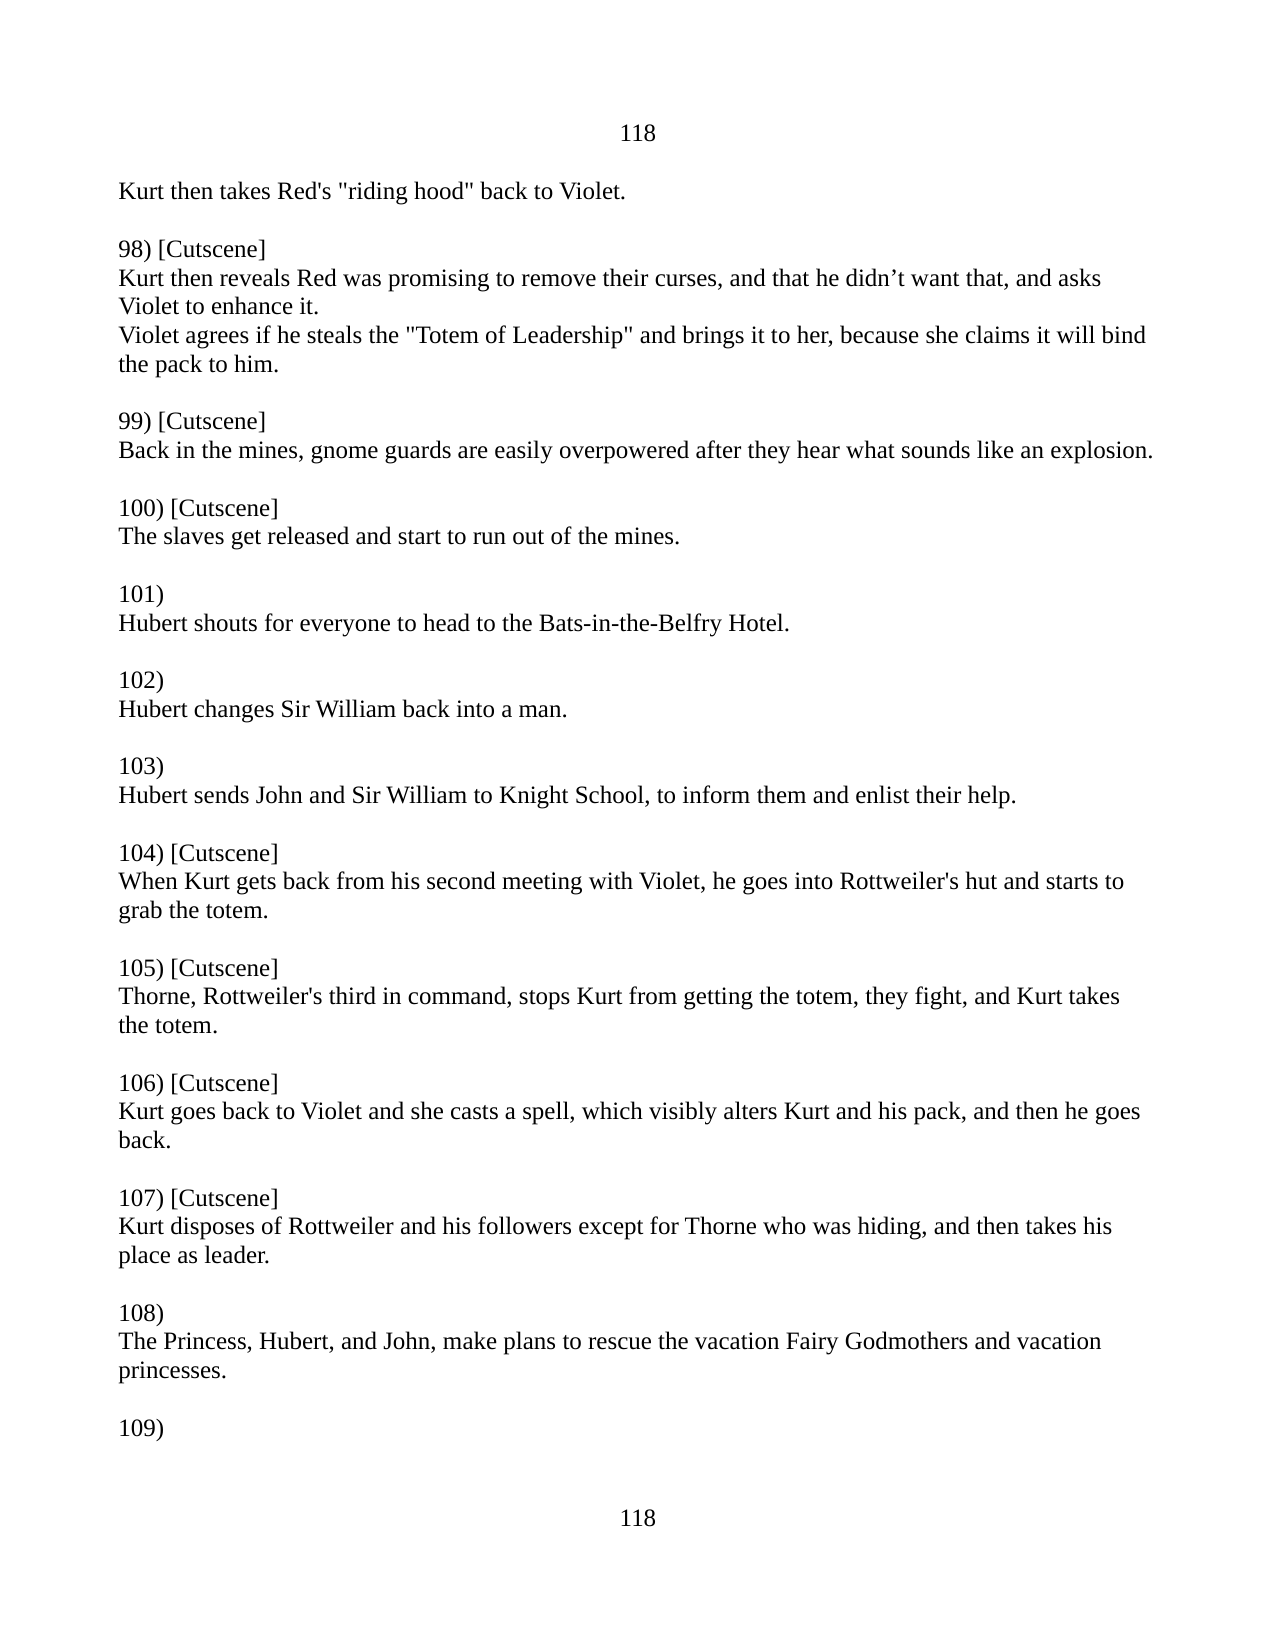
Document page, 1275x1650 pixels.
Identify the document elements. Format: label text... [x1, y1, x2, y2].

text 103) [118, 751, 1157, 780]
text The Princess, Hubert, and John, make plans to rescue the vacation Fairy Godmothers and vacation princesses. [118, 1326, 1157, 1384]
text 105) [Cutscene] [118, 953, 1157, 981]
text Kurt disposes of Rottweiler and his followers except for Thorne who was hiding, and then takes his place as leader. [118, 1211, 1157, 1269]
text 102) [118, 665, 1157, 694]
text 100) [Cutscene] [118, 493, 1157, 521]
text 107) [Cutscene] [118, 1183, 1157, 1211]
text When Kurt gets back from his second meeting with Violet, he goes into Rottweiler's hut and starts to grab the totem. [118, 866, 1157, 924]
text 109) [118, 1413, 1157, 1441]
text 108) [118, 1298, 1157, 1326]
text 106) [Cutscene] [118, 1068, 1157, 1096]
text 101) [118, 579, 1157, 608]
text Hubert shouts for everyone to head to the Bats-in-the-Belfry Hotel. [118, 608, 1157, 636]
text Kurt goes back to Violet and she casts a spell, which visibly alters Kurt and his pack, and then he goes back. [118, 1096, 1157, 1154]
text Hubert sends John and Sir William to Knight School, to inform them and enlist their help. [118, 780, 1157, 809]
text Thorne, Rottweiler's third in command, stops Kurt from getting the totem, they fight, and Kurt takes the totem. [118, 981, 1157, 1039]
text Hubert changes Sir William back into a man. [118, 694, 1157, 723]
text 98) [Cutscene] [118, 234, 1157, 263]
text 99) [Cutscene] [118, 406, 1157, 435]
text Back in the mines, gnome guards are easily overpowered after they hear what sounds like an explosion. [118, 435, 1157, 464]
text Violet agrees if he steals the "Totem of Leadership" and brings it to her, because she claims it will bind the pack to him. [118, 320, 1157, 378]
text Kurt then reveals Red was promising to remove their curses, and that he didn’t want that, and asks Violet to enhance it. [118, 263, 1157, 320]
text The slaves get released and start to run out of the mines. [118, 521, 1157, 550]
text Kurt then takes Red's "riding hood" back to Violet. [118, 176, 1157, 205]
text 104) [Cutscene] [118, 838, 1157, 866]
